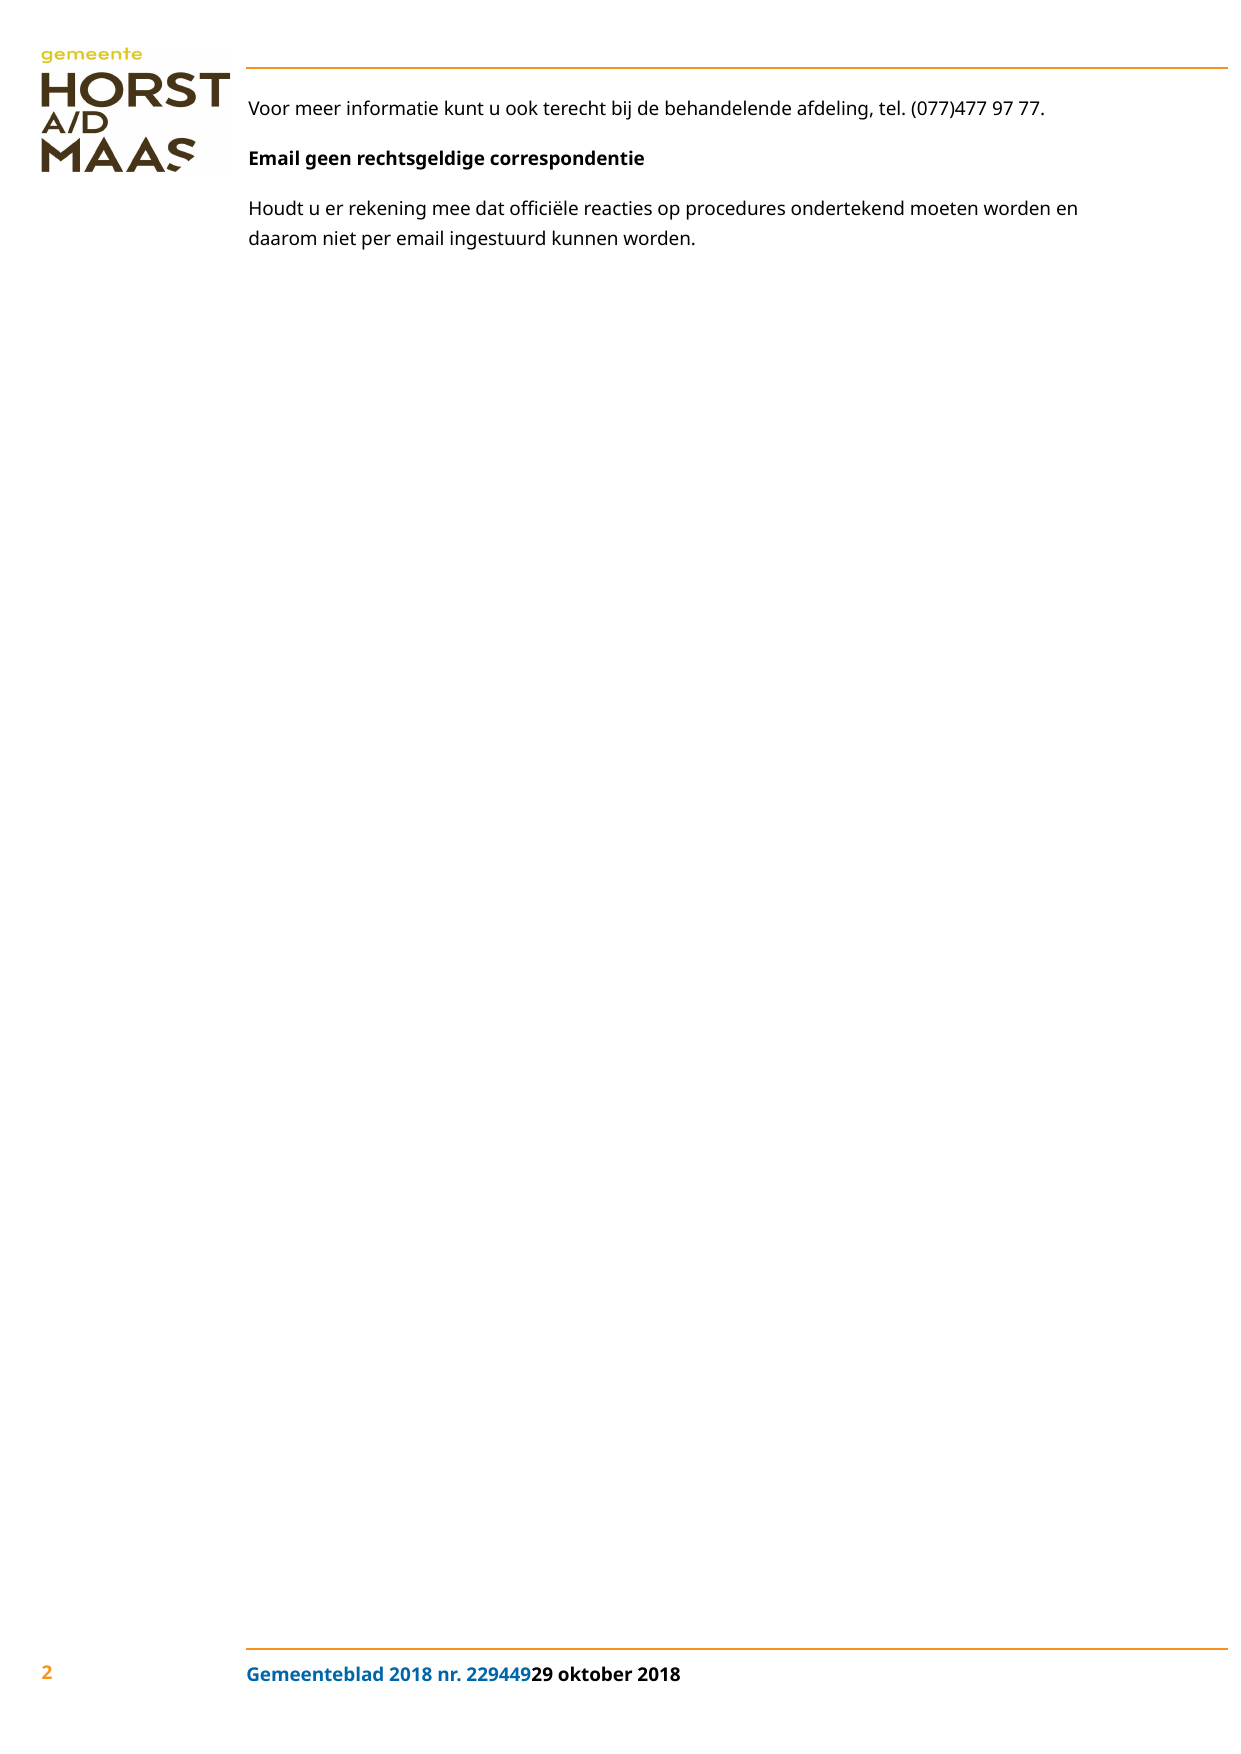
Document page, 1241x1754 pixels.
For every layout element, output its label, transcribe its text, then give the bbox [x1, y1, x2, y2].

text Houdt u er rekening mee dat officiële reacties op procedures ondertekend moeten worden en daarom niet per email ingestuurd kunnen worden. [248, 196, 1152, 251]
picture [41, 47, 231, 172]
text Email geen rechtsgeldige correspondentie [248, 145, 1152, 171]
text Voor meer informatie kunt u ook terecht bij de behandelende afdeling, tel. (077)477 97 77. [248, 95, 1152, 121]
